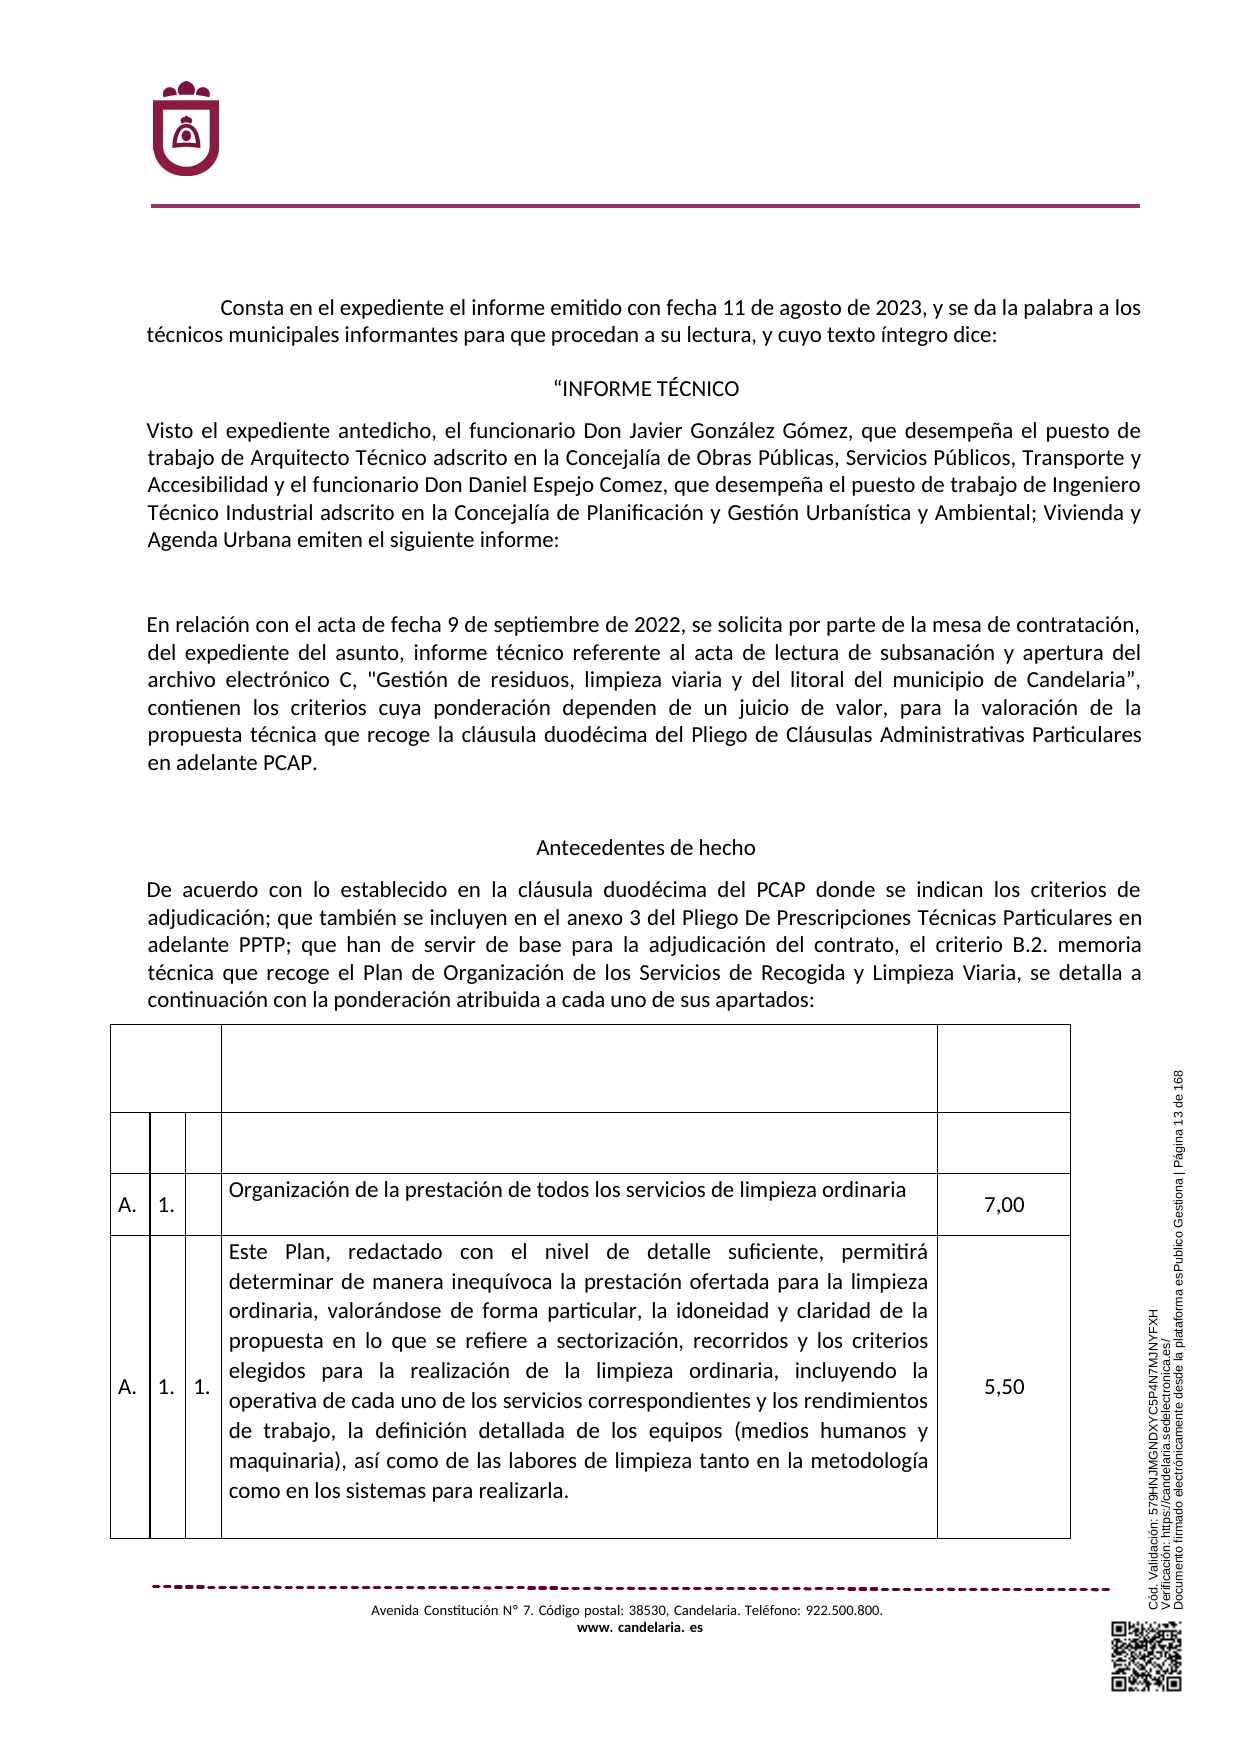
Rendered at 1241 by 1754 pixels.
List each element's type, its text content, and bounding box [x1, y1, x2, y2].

table_cell Organización de la prestación de todos los servicios de limpieza ordinaria [222, 1174, 937, 1234]
text Visto el expediente antedicho, el funcionario Don Javier González Gómez, que desempeña el puesto de trabajo de Arquitecto Técnico adscrito en la Concejalía de Obras Públicas, Servicios Públicos, Transporte y Accesibilidad y el funcionario Don Daniel Espejo Comez, que desempeña el puesto de trabajo de Ingeniero Técnico Industrial adscrito en la Concejalía de Planificación y Gestión Urbanística y Ambiental; Vivienda y Agenda Urbana emiten el siguiente informe: [146, 416, 1144, 554]
table_cell 1. [186, 1236, 221, 1538]
table_cell A. [111, 1113, 149, 1173]
table_header CRITERIOS DE VALORACIÓN [222, 1025, 937, 1112]
text De acuerdo con lo establecido en la cláusula duodécima del PCAP donde se indican los criterios de adjudicación; que también se incluyen en el anexo 3 del Pliego De Prescripciones Técnicas Particulares en adelante PPTP; que han de servir de base para la adjudicación del contrato, el criterio B.2. memoria técnica que recoge el Plan de Organización de los Servicios de Recogida y Limpieza Viaria, se detalla a continuación con la ponderación atribuida a cada uno de sus apartados: [146, 876, 1144, 1013]
table_cell 1. [151, 1174, 185, 1234]
table_cell [151, 1113, 185, 1173]
text En relación con el acta de fecha 9 de septiembre de 2022, se solicita por parte de la mesa de contratación, del expediente del asunto, informe técnico referente al acta de lectura de subsanación y apertura del archivo electrónico C, "Gestión de residuos, limpieza viaria y del litoral del municipio de Candelaria”, contienen los criterios cuya ponderación dependen de un juicio de valor, para la valoración de la propuesta técnica que recoge la cláusula duodécima del Pliego de Cláusulas Administrativas Particulares en adelante PCAP. [146, 611, 1144, 776]
table_cell 7,00 [938, 1174, 1070, 1234]
table_cell [186, 1113, 221, 1173]
text Antecedentes de hecho [176, 833, 1116, 861]
table_header PUNTOS [938, 1025, 1070, 1112]
text “INFORME TÉCNICO [176, 374, 1116, 402]
table_cell 5,50 [938, 1236, 1070, 1538]
table_cell A. [111, 1236, 149, 1538]
table_cell A. PLAN DE ORGANIZACIÓN DE SERVICIOS DE LIMPIEZA ORDINARIA [222, 1113, 937, 1173]
table_header Nº IDE. [111, 1025, 221, 1112]
table_cell [186, 1174, 221, 1234]
table_cell 7,00 [938, 1113, 1070, 1173]
table_cell A. [111, 1174, 149, 1234]
table_cell 1. [151, 1236, 185, 1538]
text Consta en el expediente el informe emitido con fecha 11 de agosto de 2023, y se da la palabra a los técnicos municipales informantes para que procedan a su lectura, y cuyo texto íntegro dice: [146, 293, 1144, 348]
table_cell Este Plan, redactado con el nivel de detalle suficiente, permitirá determinar de manera inequívoca la prestación ofertada para la limpieza ordinaria, valorándose de forma particular, la idoneidad y claridad de la propuesta en lo que se refiere a sectorización, recorridos y los criterios elegidos para la realización de la limpieza ordinaria, incluyendo la operativa de cada uno de los servicios correspondientes y los rendimientos de trabajo, la definición detallada de los equipos (medios humanos y maquinaria), así como de las labores de limpieza tanto en la metodología como en los sistemas para realizarla. [222, 1236, 937, 1538]
